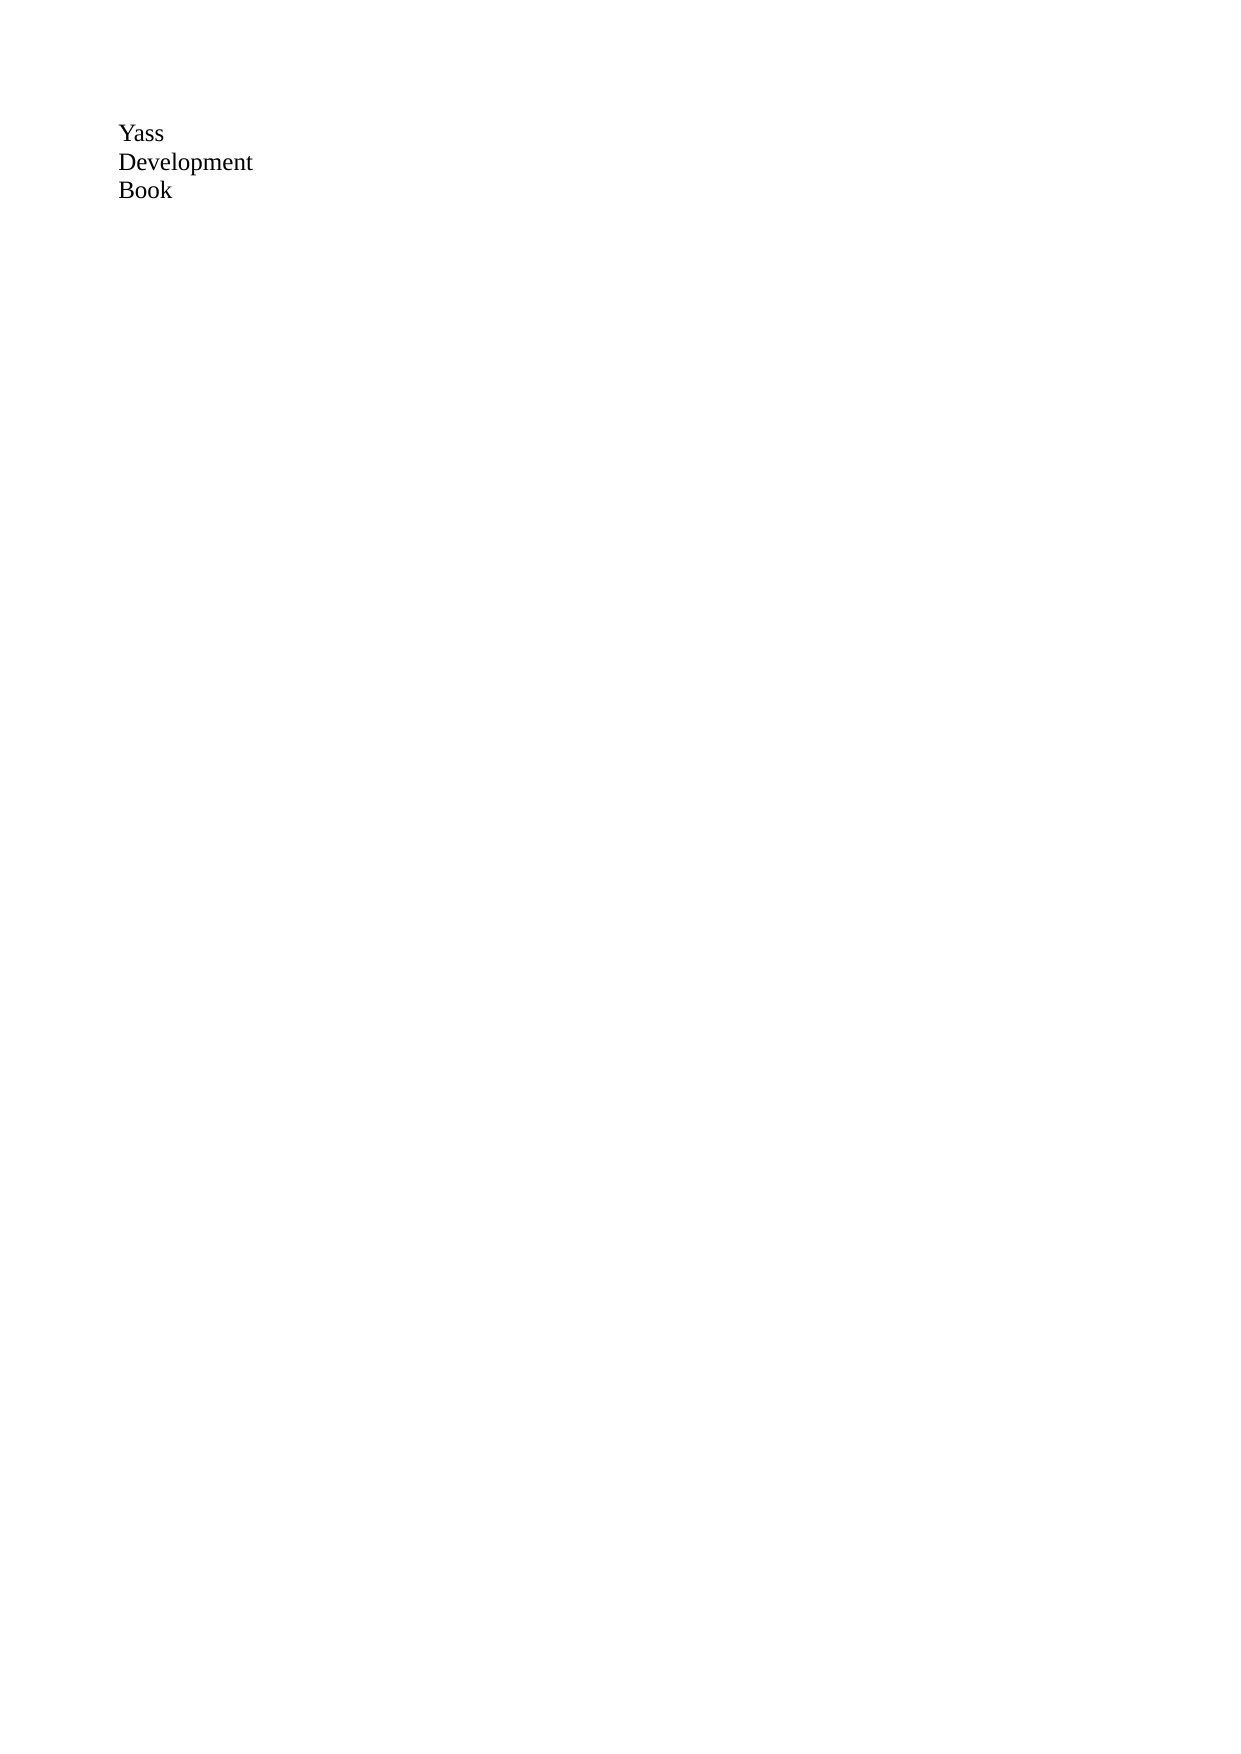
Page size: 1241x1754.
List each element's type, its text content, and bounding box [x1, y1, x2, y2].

text Development [118, 147, 1122, 176]
text Book [118, 176, 1122, 204]
text Yass [118, 118, 1122, 147]
